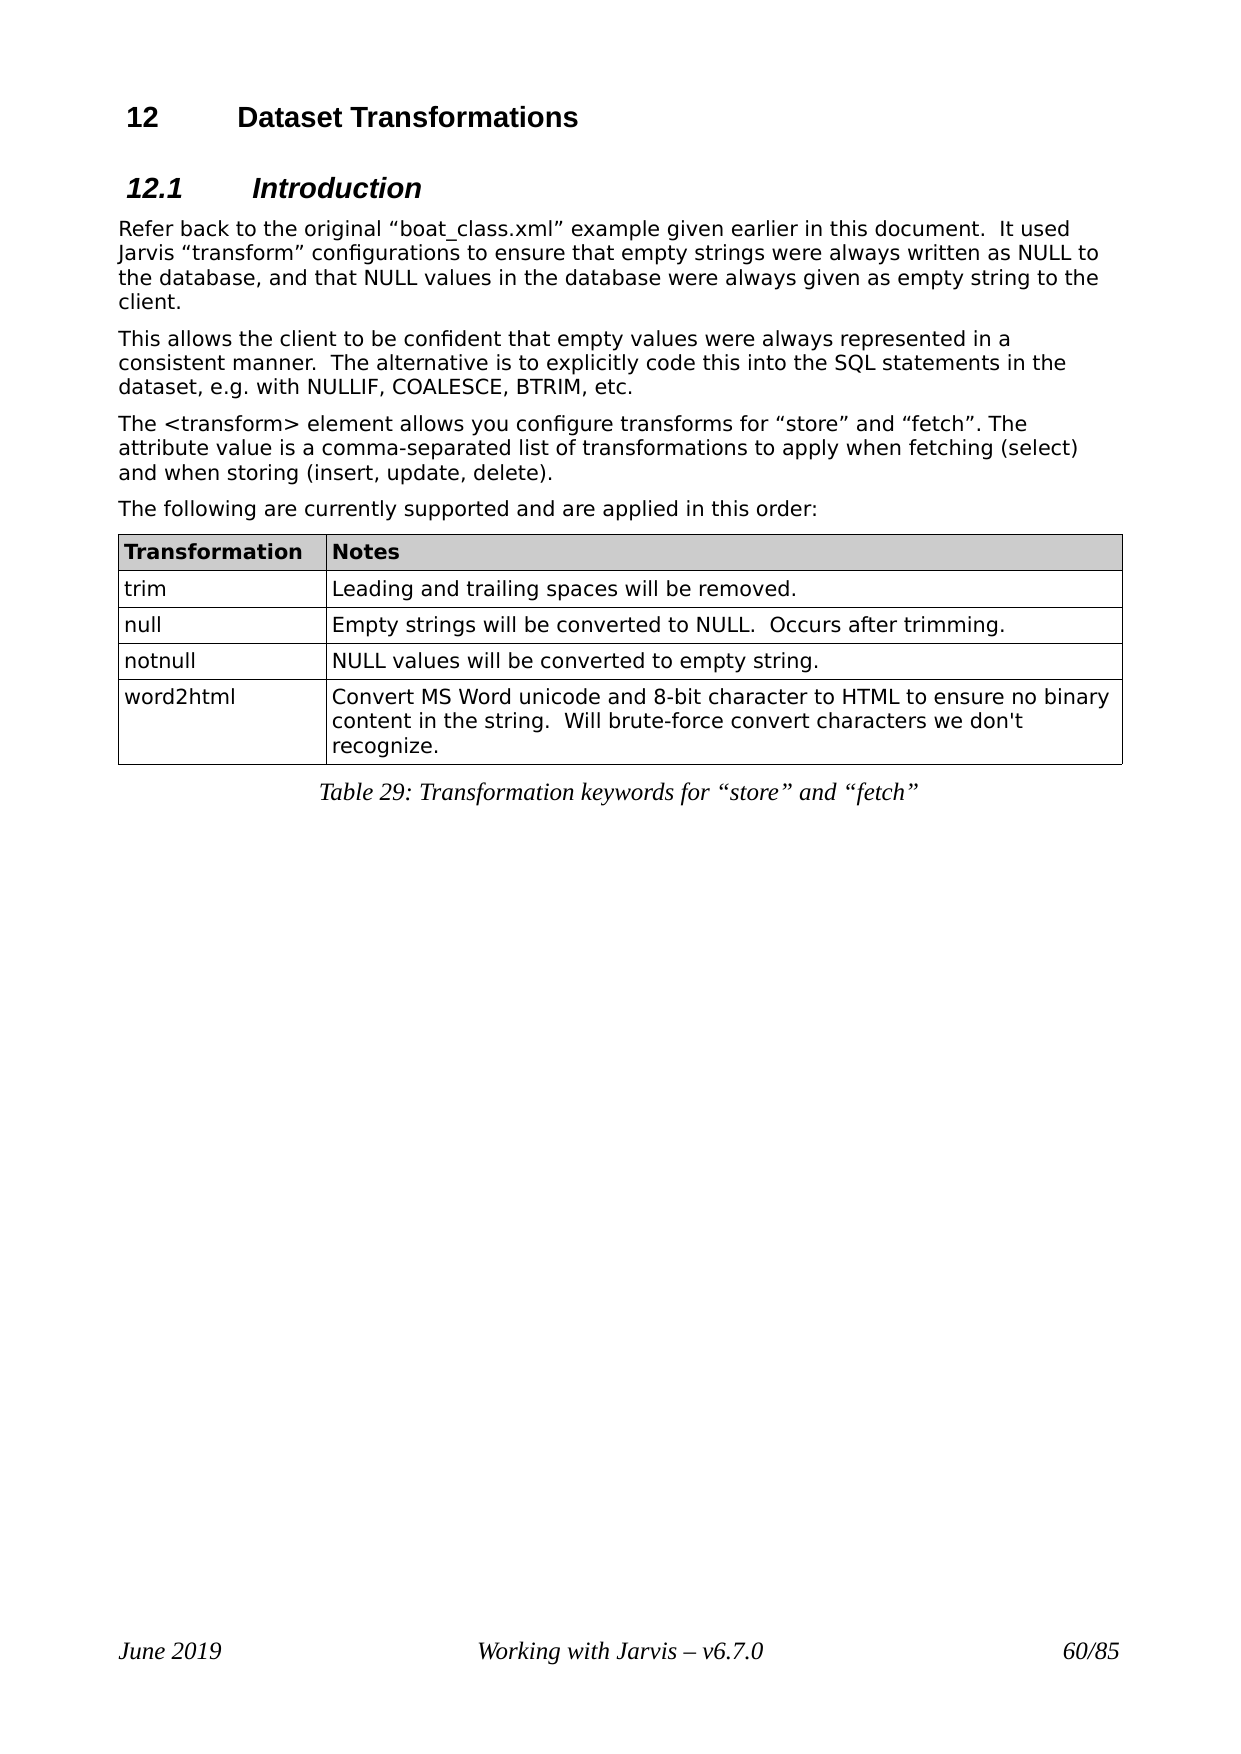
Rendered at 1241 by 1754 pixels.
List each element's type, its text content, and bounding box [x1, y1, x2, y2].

table_header Notes [327, 535, 1122, 570]
table_cell Empty strings will be converted to NULL. Occurs after trimming. [327, 608, 1122, 643]
text This allows the client to be confident that empty values were always represented in a consistent manner. The alternative is to explicitly code this into the SQL statements in the dataset, e.g. with NULLIF, COALESCE, BTRIM, etc. [118, 327, 1122, 399]
subtitle Introduction [118, 171, 1122, 204]
text The following are currently supported and are applied in this order: [118, 497, 1122, 522]
table_cell notnull [119, 644, 326, 679]
table_cell null [119, 608, 326, 643]
subtitle Dataset Transformations [118, 100, 1122, 133]
table_cell trim [119, 571, 326, 607]
table_cell word2html [119, 680, 326, 764]
text Refer back to the original “boat_class.xml” example given earlier in this document. It used Jarvis “transform” configurations to ensure that empty strings were always written as NULL to the database, and that NULL values in the database were always given as empty string to the client. [118, 217, 1122, 314]
table_cell Convert MS Word unicode and 8-bit character to HTML to ensure no binary content in the string. Will brute-force convert characters we don't recognize. [327, 680, 1122, 764]
text The <transform> element allows you configure transforms for “store” and “fetch”. The attribute value is a comma-separated list of transformations to apply when fetching (select) and when storing (insert, update, delete). [118, 412, 1122, 485]
table_cell NULL values will be converted to empty string. [327, 644, 1122, 679]
table_header Transformation [119, 535, 326, 570]
table_cell Leading and trailing spaces will be removed. [327, 571, 1122, 607]
text Table 29: Transformation keywords for “store” and “fetch” [118, 777, 1122, 806]
